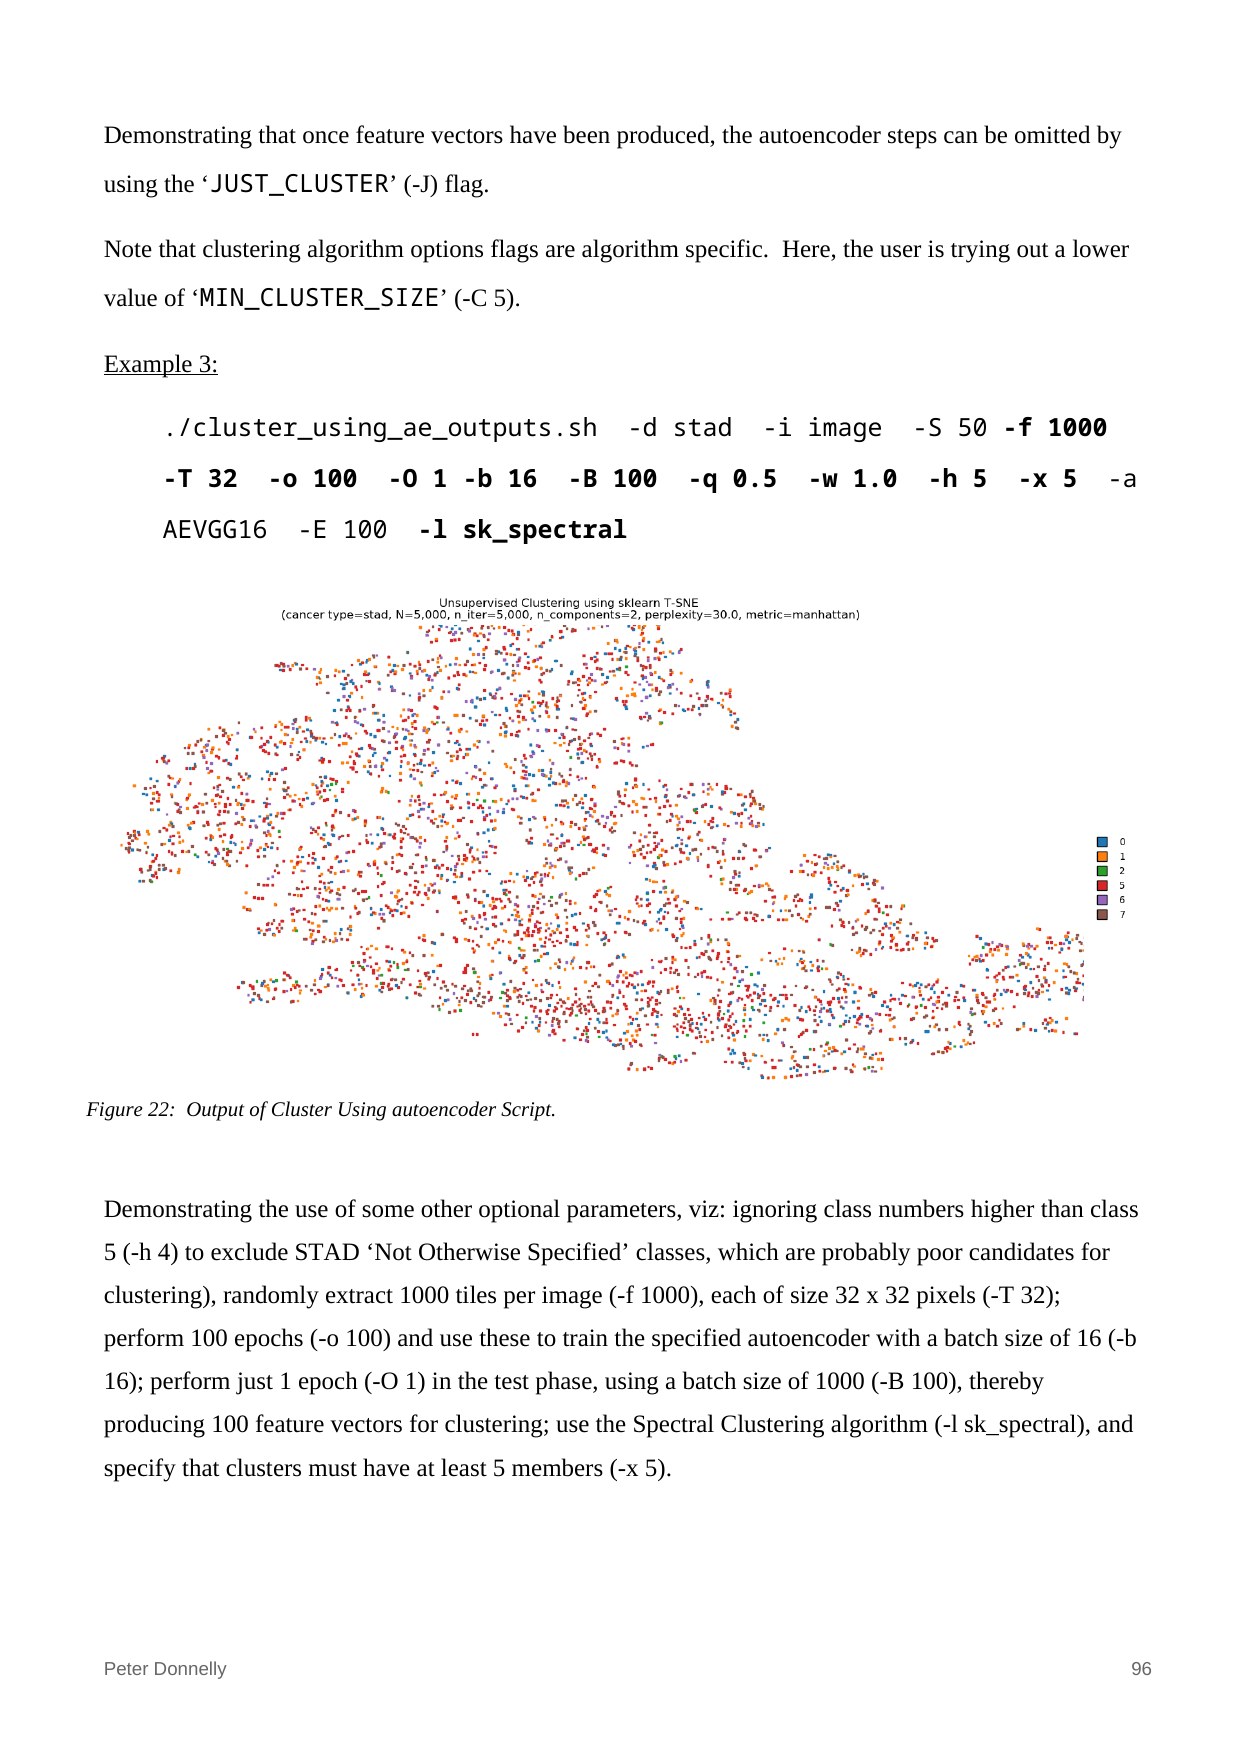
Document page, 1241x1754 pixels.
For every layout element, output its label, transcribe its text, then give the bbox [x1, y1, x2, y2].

text ./cluster_using_ae_outputs.sh -d stad -i image -S 50 -f 1000 -T 32 -o 100 -O 1 -b 16 -B 100 -q 0.5 -w 1.0 -h 5 -x 5 -a AEVGG16 -E 100 -l sk_spectral [162, 409, 1146, 546]
text Demonstrating that once feature vectors have been produced, the autoencoder steps can be omitted by using the ‘JUST_CLUSTER’ (-J) flag. [103, 120, 1146, 199]
text Demonstrating the use of some other optional parameters, viz: ignoring class numbers higher than class 5 (-h 4) to exclude STAD ‘Not Otherwise Specified’ classes, which are probably poor candidates for clustering), randomly extract 1000 tiles per image (-f 1000), each of size 32 x 32 pixels (-T 32); perform 100 epochs (-o 100) and use these to train the specified autoencoder with a batch size of 16 (-b 16); perform just 1 epoch (-O 1) in the test phase, using a batch size of 1000 (-B 100), thereby producing 100 feature vectors for clustering; use the Spectral Clustering algorithm (-l sk_spectral), and specify that clusters must have at least 5 members (-x 5). [103, 1121, 1146, 1481]
text Figure 22: Output of Cluster Using autoencoder Script. [86, 1097, 1164, 1121]
text Note that clustering algorithm options flags are algorithm specific. Here, the user is trying out a lower value of ‘MIN_CLUSTER_SIZE’ (-C 5). [103, 234, 1146, 314]
text Example 3: [103, 349, 1146, 377]
picture [103, 584, 1147, 1097]
